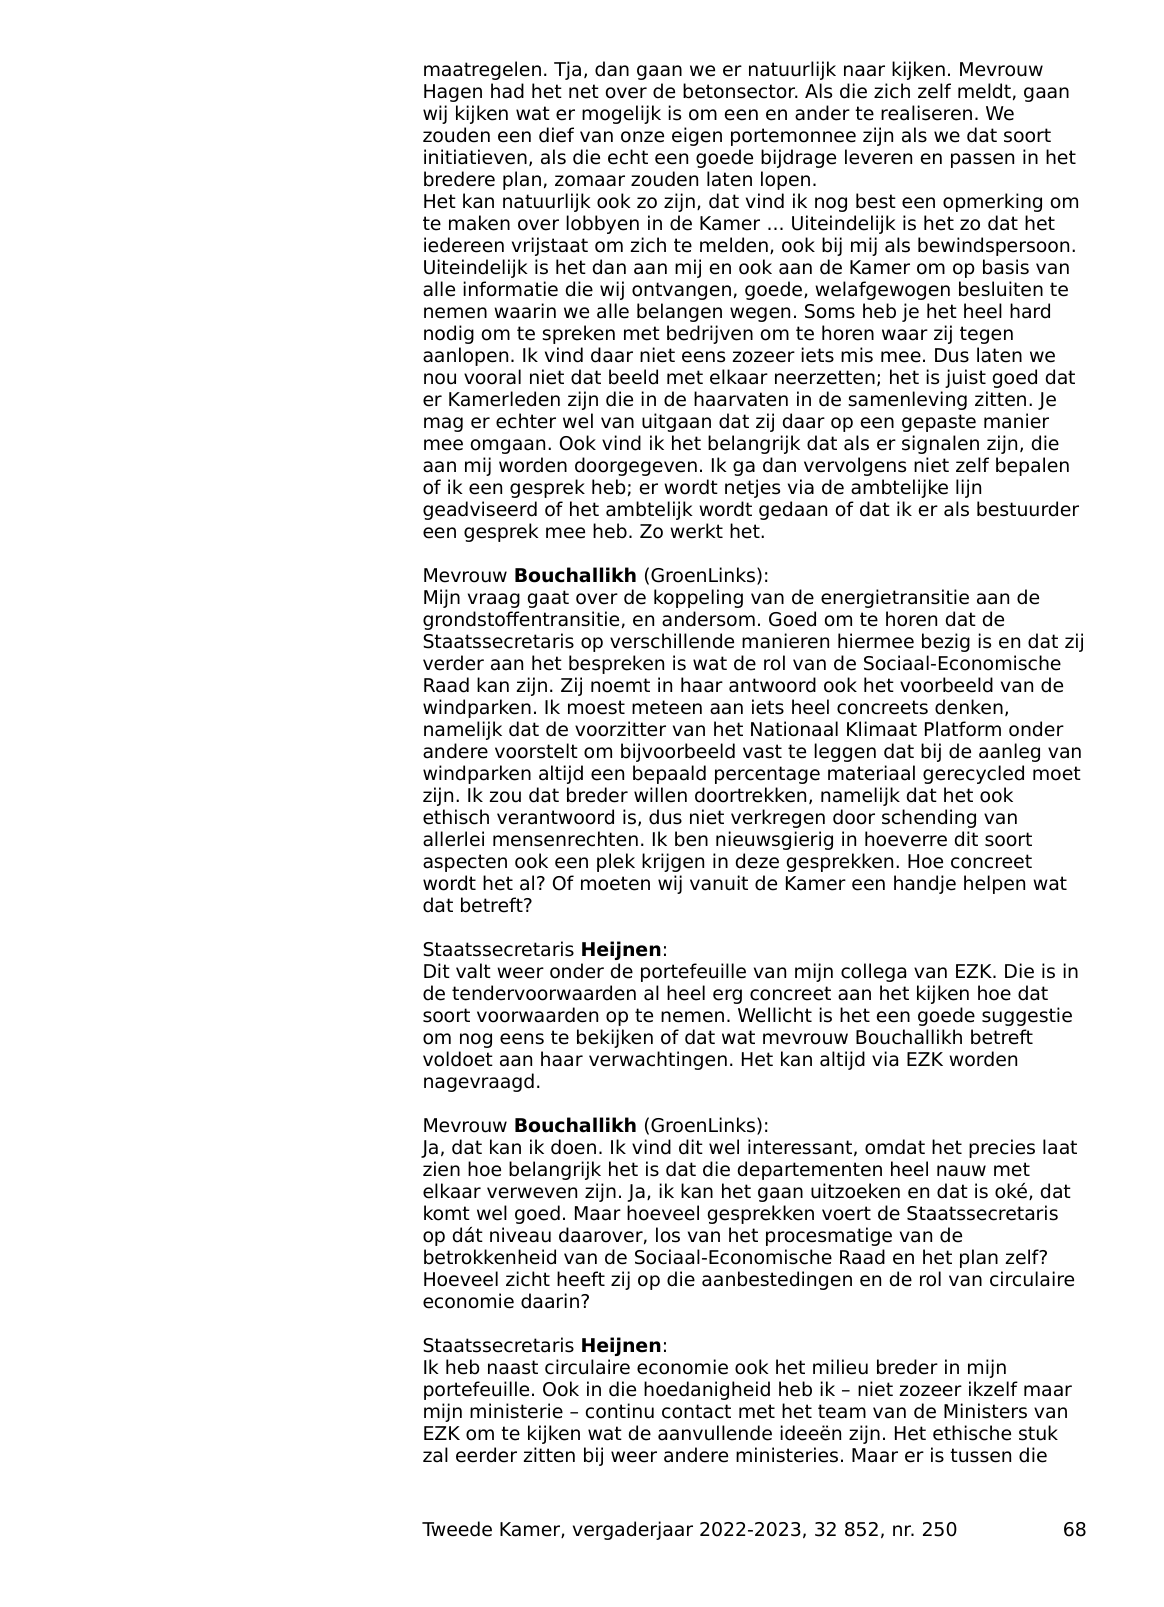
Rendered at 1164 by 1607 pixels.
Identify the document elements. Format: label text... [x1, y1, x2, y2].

text maatregelen. Tja, dan gaan we er natuurlijk naar kijken. Mevrouw Hagen had het net over de betonsector. Als die zich zelf meldt, gaan wij kijken wat er mogelijk is om een en ander te realiseren. We zouden een dief van onze eigen portemonnee zijn als we dat soort initiatieven, als die echt een goede bijdrage leveren en passen in het bredere plan, zomaar zouden laten lopen. [422, 59, 1087, 191]
text Dit valt weer onder de portefeuille van mijn collega van EZK. Die is in de tendervoorwaarden al heel erg concreet aan het kijken hoe dat soort voorwaarden op te nemen. Wellicht is het een goede suggestie om nog eens te bekijken of dat wat mevrouw Bouchallikh betreft voldoet aan haar verwachtingen. Het kan altijd via EZK worden nagevraagd. [422, 961, 1087, 1092]
text Ik heb naast circulaire economie ook het milieu breder in mijn portefeuille. Ook in die hoedanigheid heb ik – niet zozeer ikzelf maar mijn ministerie – continu contact met het team van de Ministers van EZK om te kijken wat de aanvullende ideeën zijn. Het ethische stuk zal eerder zitten bij weer andere ministeries. Maar er is tussen die [422, 1357, 1087, 1467]
text Staatssecretaris Heijnen: [422, 939, 1087, 961]
text Het kan natuurlijk ook zo zijn, dat vind ik nog best een opmerking om te maken over lobbyen in de Kamer ... Uiteindelijk is het zo dat het iedereen vrijstaat om zich te melden, ook bij mij als bewindspersoon. Uiteindelijk is het dan aan mij en ook aan de Kamer om op basis van alle informatie die wij ontvangen, goede, welafgewogen besluiten te nemen waarin we alle belangen wegen. Soms heb je het heel hard nodig om te spreken met bedrijven om te horen waar zij tegen aanlopen. Ik vind daar niet eens zozeer iets mis mee. Dus laten we nou vooral niet dat beeld met elkaar neerzetten; het is juist goed dat er Kamerleden zijn die in de haarvaten in de samenleving zitten. Je mag er echter wel van uitgaan dat zij daar op een gepaste manier mee omgaan. Ook vind ik het belangrijk dat als er signalen zijn, die aan mij worden doorgegeven. Ik ga dan vervolgens niet zelf bepalen of ik een gesprek heb; er wordt netjes via de ambtelijke lijn geadviseerd of het ambtelijk wordt gedaan of dat ik er als bestuurder een gesprek mee heb. Zo werkt het. [422, 191, 1087, 543]
text Staatssecretaris Heijnen: [422, 1335, 1087, 1357]
text Mevrouw Bouchallikh (GroenLinks): [422, 1115, 1087, 1137]
text Mijn vraag gaat over de koppeling van de energietransitie aan de grondstoffentransitie, en andersom. Goed om te horen dat de Staatssecretaris op verschillende manieren hiermee bezig is en dat zij verder aan het bespreken is wat de rol van de Sociaal-Economische Raad kan zijn. Zij noemt in haar antwoord ook het voorbeeld van de windparken. Ik moest meteen aan iets heel concreets denken, namelijk dat de voorzitter van het Nationaal Klimaat Platform onder andere voorstelt om bijvoorbeeld vast te leggen dat bij de aanleg van windparken altijd een bepaald percentage materiaal gerecycled moet zijn. Ik zou dat breder willen doortrekken, namelijk dat het ook ethisch verantwoord is, dus niet verkregen door schending van allerlei mensenrechten. Ik ben nieuwsgierig in hoeverre dit soort aspecten ook een plek krijgen in deze gesprekken. Hoe concreet wordt het al? Of moeten wij vanuit de Kamer een handje helpen wat dat betreft? [422, 587, 1087, 916]
text Ja, dat kan ik doen. Ik vind dit wel interessant, omdat het precies laat zien hoe belangrijk het is dat die departementen heel nauw met elkaar verweven zijn. Ja, ik kan het gaan uitzoeken en dat is oké, dat komt wel goed. Maar hoeveel gesprekken voert de Staatssecretaris op dát niveau daarover, los van het procesmatige van de betrokkenheid van de Sociaal-Economische Raad en het plan zelf? Hoeveel zicht heeft zij op die aanbestedingen en de rol van circulaire economie daarin? [422, 1137, 1087, 1312]
text Mevrouw Bouchallikh (GroenLinks): [422, 565, 1087, 587]
